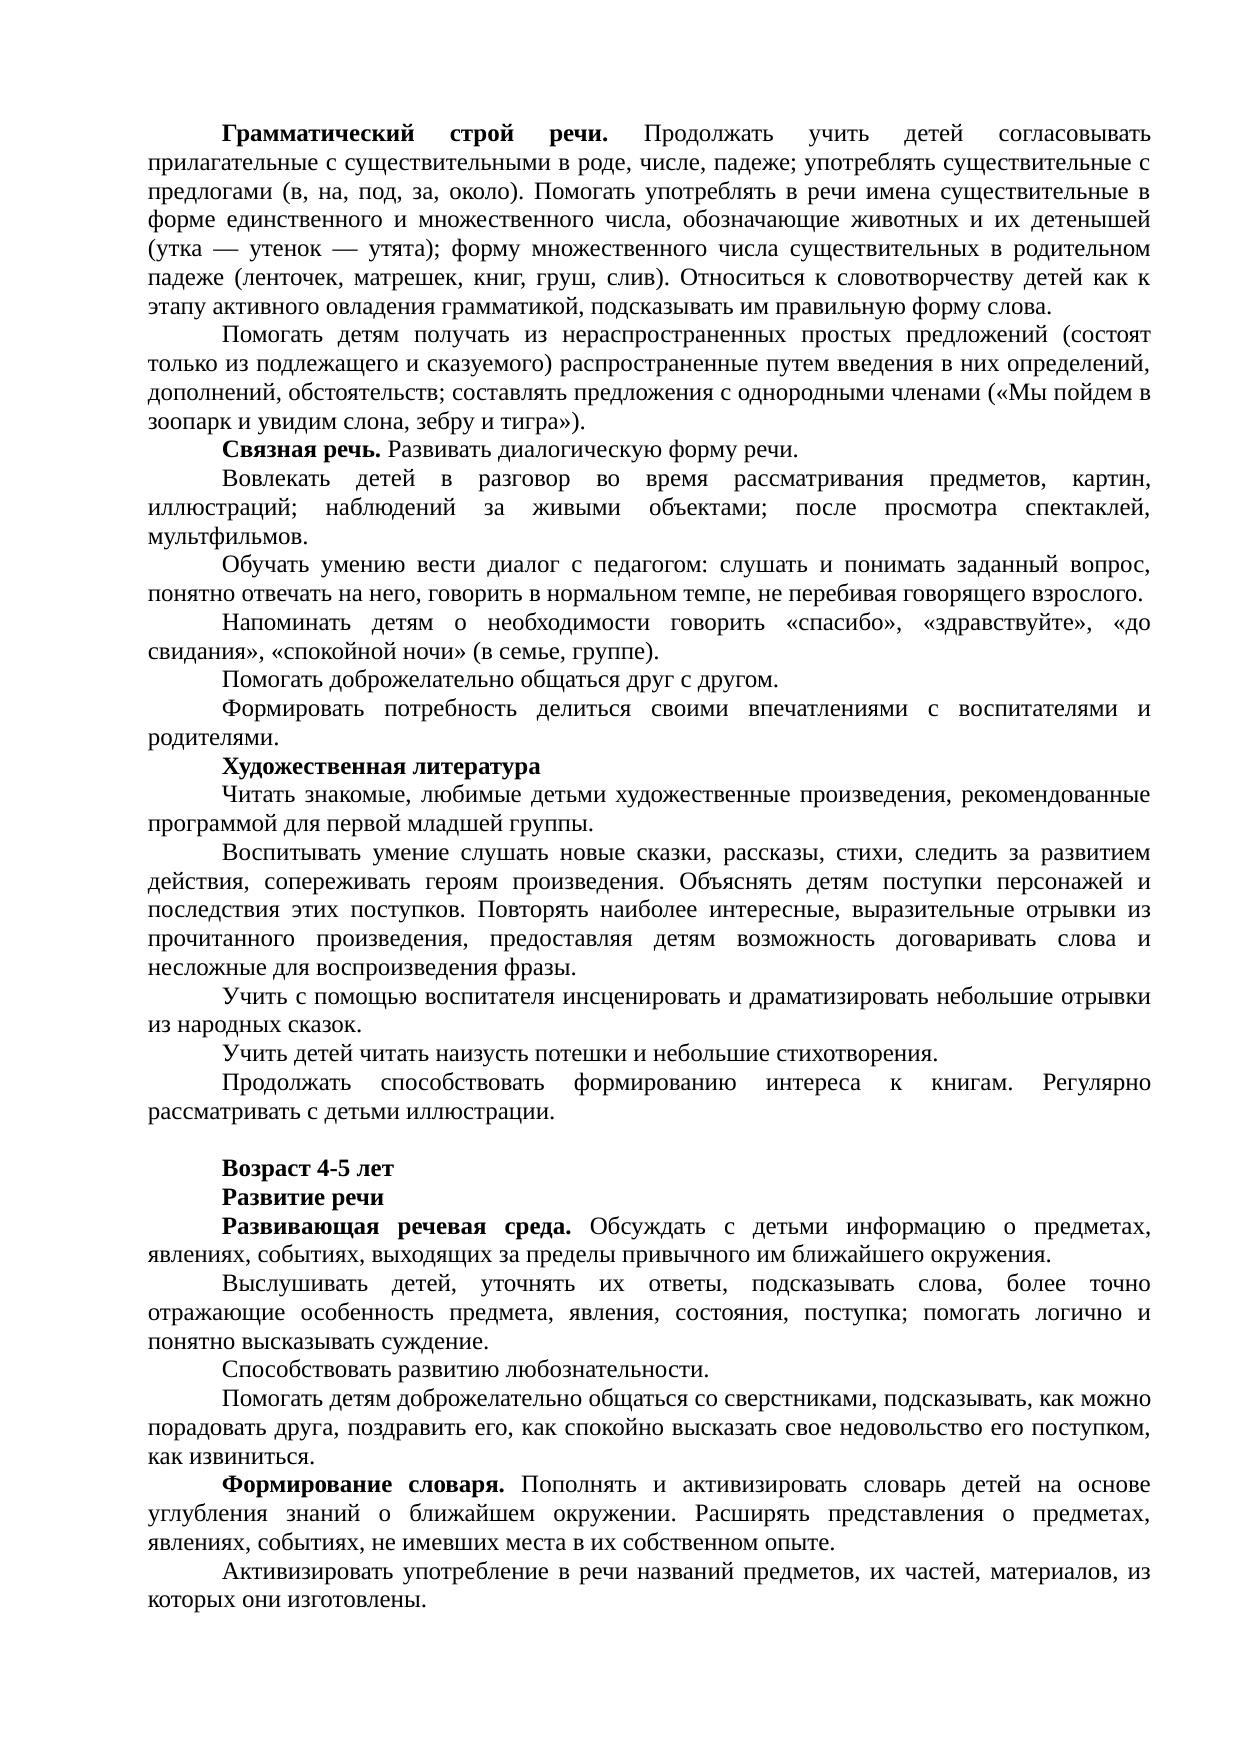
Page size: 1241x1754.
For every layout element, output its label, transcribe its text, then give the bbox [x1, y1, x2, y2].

text Читать знакомые, любимые детьми художественные произведения, рекомендованные программой для первой младшей группы. [148, 779, 1152, 837]
text Развитие речи [148, 1182, 1152, 1211]
text Помогать доброжелательно общаться друг с другом. [148, 664, 1152, 693]
text Обучать умению вести диалог с педагогом: слушать и понимать заданный вопрос, понятно отвечать на него, говорить в нормальном темпе, не перебивая говорящего взрослого. [148, 549, 1152, 607]
text Помогать детям доброжелательно общаться со сверстниками, подсказывать, как можно порадовать друга, поздравить его, как спокойно высказать свое недовольство его поступком, как извиниться. [148, 1383, 1152, 1469]
text Учить детей читать наизусть потешки и небольшие стихотворения. [148, 1038, 1152, 1067]
text Воспитывать умение слушать новые сказки, рассказы, стихи, следить за развитием действия, сопереживать героям произведения. Объяснять детям поступки персонажей и последствия этих поступков. Повторять наиболее интересные, выразительные отрывки из прочитанного произведения, предоставляя детям возможность договаривать слова и несложные для воспроизведения фразы. [148, 837, 1152, 981]
text Формировать потребность делиться своими впечатлениями с воспитателями и родителями. [148, 693, 1152, 751]
text Формирование словаря. Пополнять и активизировать словарь детей на основе углубления знаний о ближайшем окружении. Расширять представления о предметах, явлениях, событиях, не имевших места в их собственном опыте. [148, 1469, 1152, 1556]
text Способствовать развитию любознательности. [148, 1354, 1152, 1383]
text Учить с помощью воспитателя инсценировать и драматизировать небольшие отрывки из народных сказок. [148, 981, 1152, 1038]
text Напоминать детям о необходимости говорить «спасибо», «здравствуйте», «до свидания», «спокойной ночи» (в семье, группе). [148, 607, 1152, 664]
text Помогать детям получать из нераспространенных простых предложений (состоят только из подлежащего и сказуемого) распространенные путем введения в них определений, дополнений, обстоятельств; составлять предложения с однородными членами («Мы пойдем в зоопарк и увидим слона, зебру и тигра»). [148, 319, 1152, 434]
text Продолжать способствовать формированию интереса к книгам. Регулярно рассматривать с детьми иллюстрации. [148, 1067, 1152, 1124]
text Художественная литература [148, 751, 1152, 779]
text Грамматический строй речи. Продолжать учить детей согласовывать прилагательные с существительными в роде, числе, падеже; употреблять существительные с предлогами (в, на, под, за, около). Помогать употреблять в речи имена существительные в форме единственного и множественного числа, обозначающие животных и их детенышей (утка — утенок — утята); форму множественного числа существительных в родительном падеже (ленточек, матрешек, книг, груш, слив). Относиться к словотворчеству детей как к этапу активного овладения грамматикой, подсказывать им правильную форму слова. [148, 118, 1152, 319]
text Активизировать употребление в речи названий предметов, их частей, материалов, из которых они изготовлены. [148, 1556, 1152, 1613]
text Развивающая речевая среда. Обсуждать с детьми информацию о предметах, явлениях, событиях, выходящих за пределы привычного им ближайшего окружения. [148, 1211, 1152, 1268]
text Вовлекать детей в разговор во время рассматривания предметов, картин, иллюстраций; наблюдений за живыми объектами; после просмотра спектаклей, мультфильмов. [148, 463, 1152, 549]
text Связная речь. Развивать диалогическую форму речи. [148, 434, 1152, 463]
text Выслушивать детей, уточнять их ответы, подсказывать слова, более точно отражающие особенность предмета, явления, состояния, поступка; помогать логично и понятно высказывать суждение. [148, 1268, 1152, 1354]
text Возраст 4-5 лет [148, 1153, 1152, 1182]
